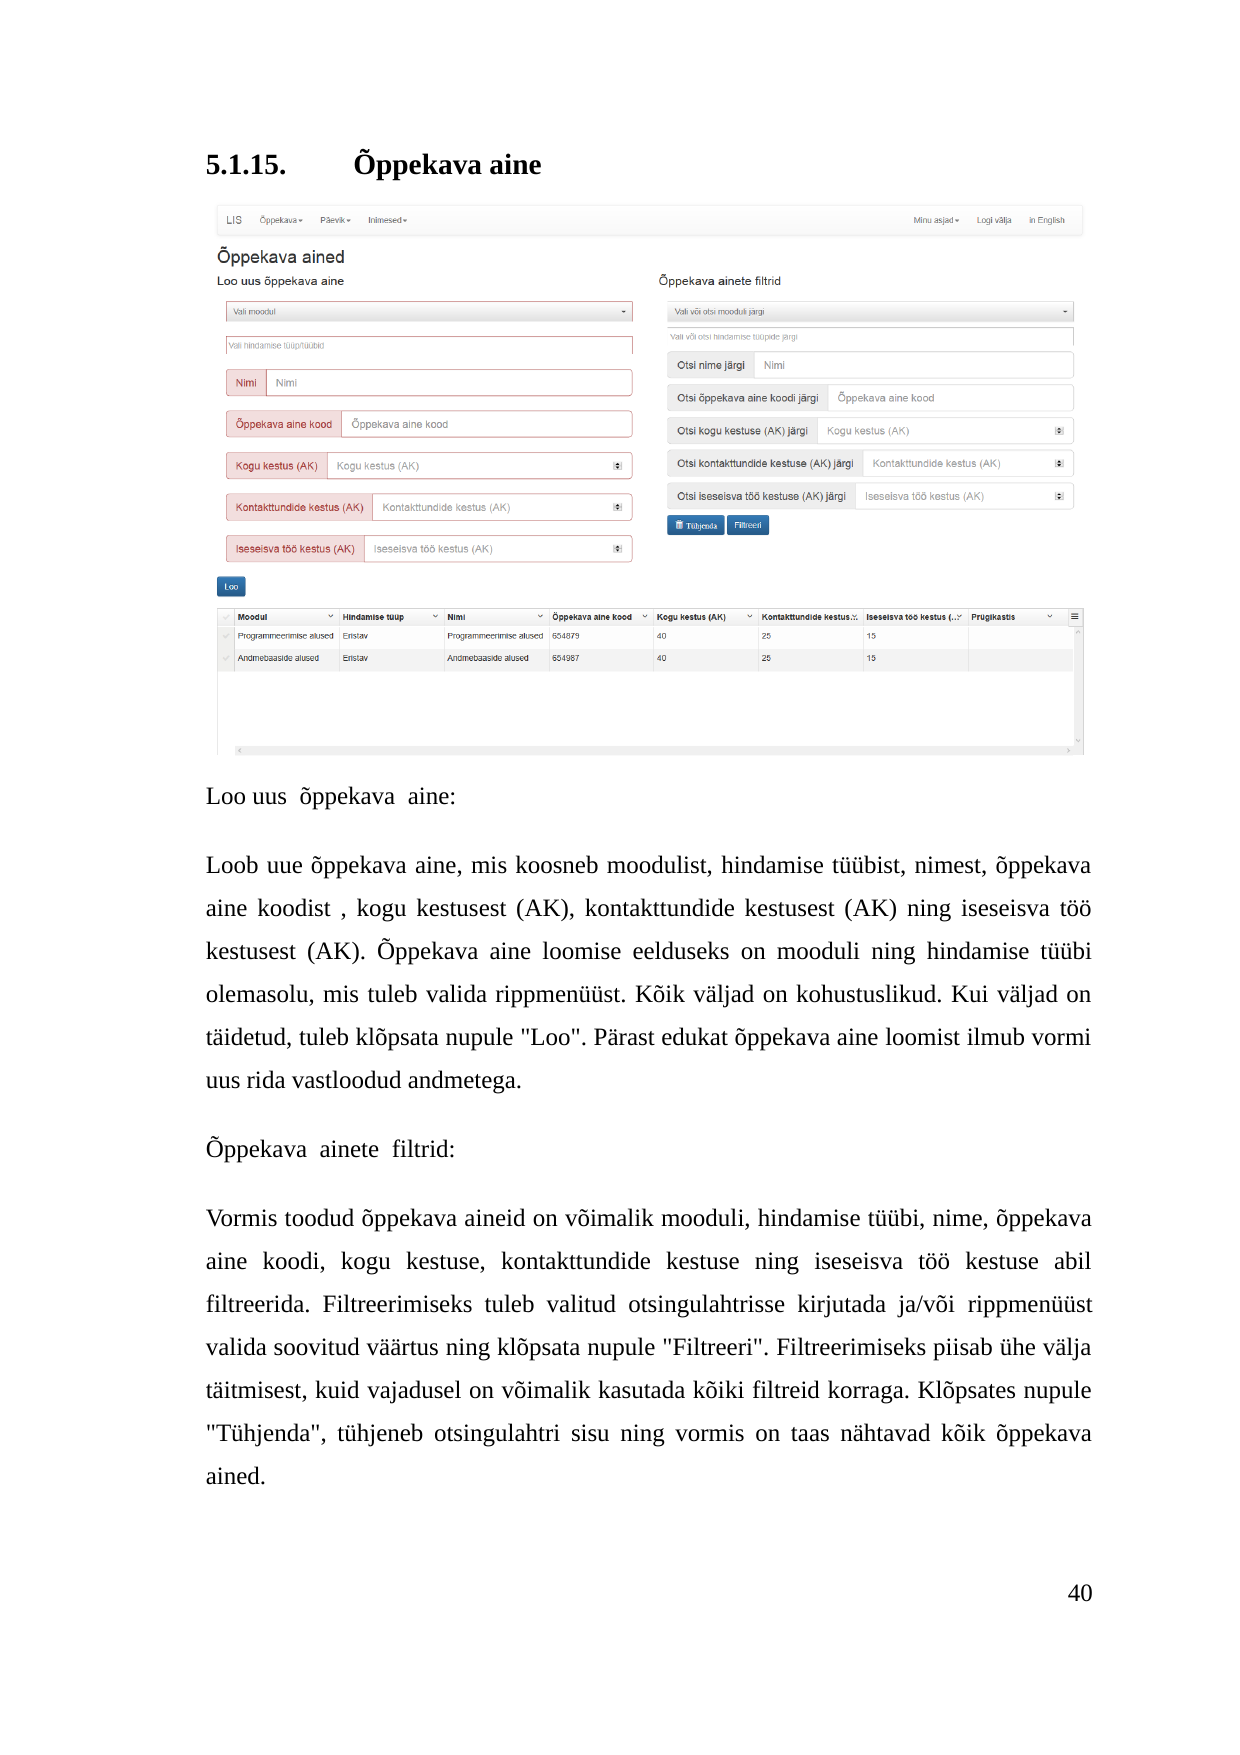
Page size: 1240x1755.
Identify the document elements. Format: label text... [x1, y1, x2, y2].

text Loob uue õppekava aine, mis koosneb moodulist, hindamise tüübist, nimest, õppekava aine koodist , kogu kestusest (AK), kontakttundide kestusest (AK) ning iseseisva töö kestusest (AK). Õppekava aine loomise eelduseks on mooduli ning hindamise tüübi olemasolu, mis tuleb valida rippmenüüst. Kõik väljad on kohustuslikud. Kui väljad on täidetud, tuleb klõpsata nupule "Loo". Pärast edukat õppekava aine loomist ilmub vormi uus rida vastloodud andmetega. [206, 850, 1093, 1094]
picture [205, 193, 1094, 767]
text Vormis toodud õppekava aineid on võimalik mooduli, hindamise tüübi, nime, õppekava aine koodi, kogu kestuse, kontakttundide kestuse ning iseseisva töö kestuse abil filtreerida. Filtreerimiseks tuleb valitud otsingulahtrisse kirjutada ja/või rippmenüüst valida soovitud väärtus ning klõpsata nupule "Filtreeri". Filtreerimiseks piisab ühe välja täitmisest, kuid vajadusel on võimalik kasutada kõiki filtreid korraga. Klõpsates nupule "Tühjenda", tühjeneb otsingulahtri sisu ning vormis on taas nähtavad kõik õppekava ained. [206, 1203, 1093, 1490]
subtitle Õppekava aine [206, 147, 1093, 181]
text Loo uus õppekava aine: [206, 767, 1093, 810]
text Õppekava ainete filtrid: [206, 1134, 1093, 1163]
